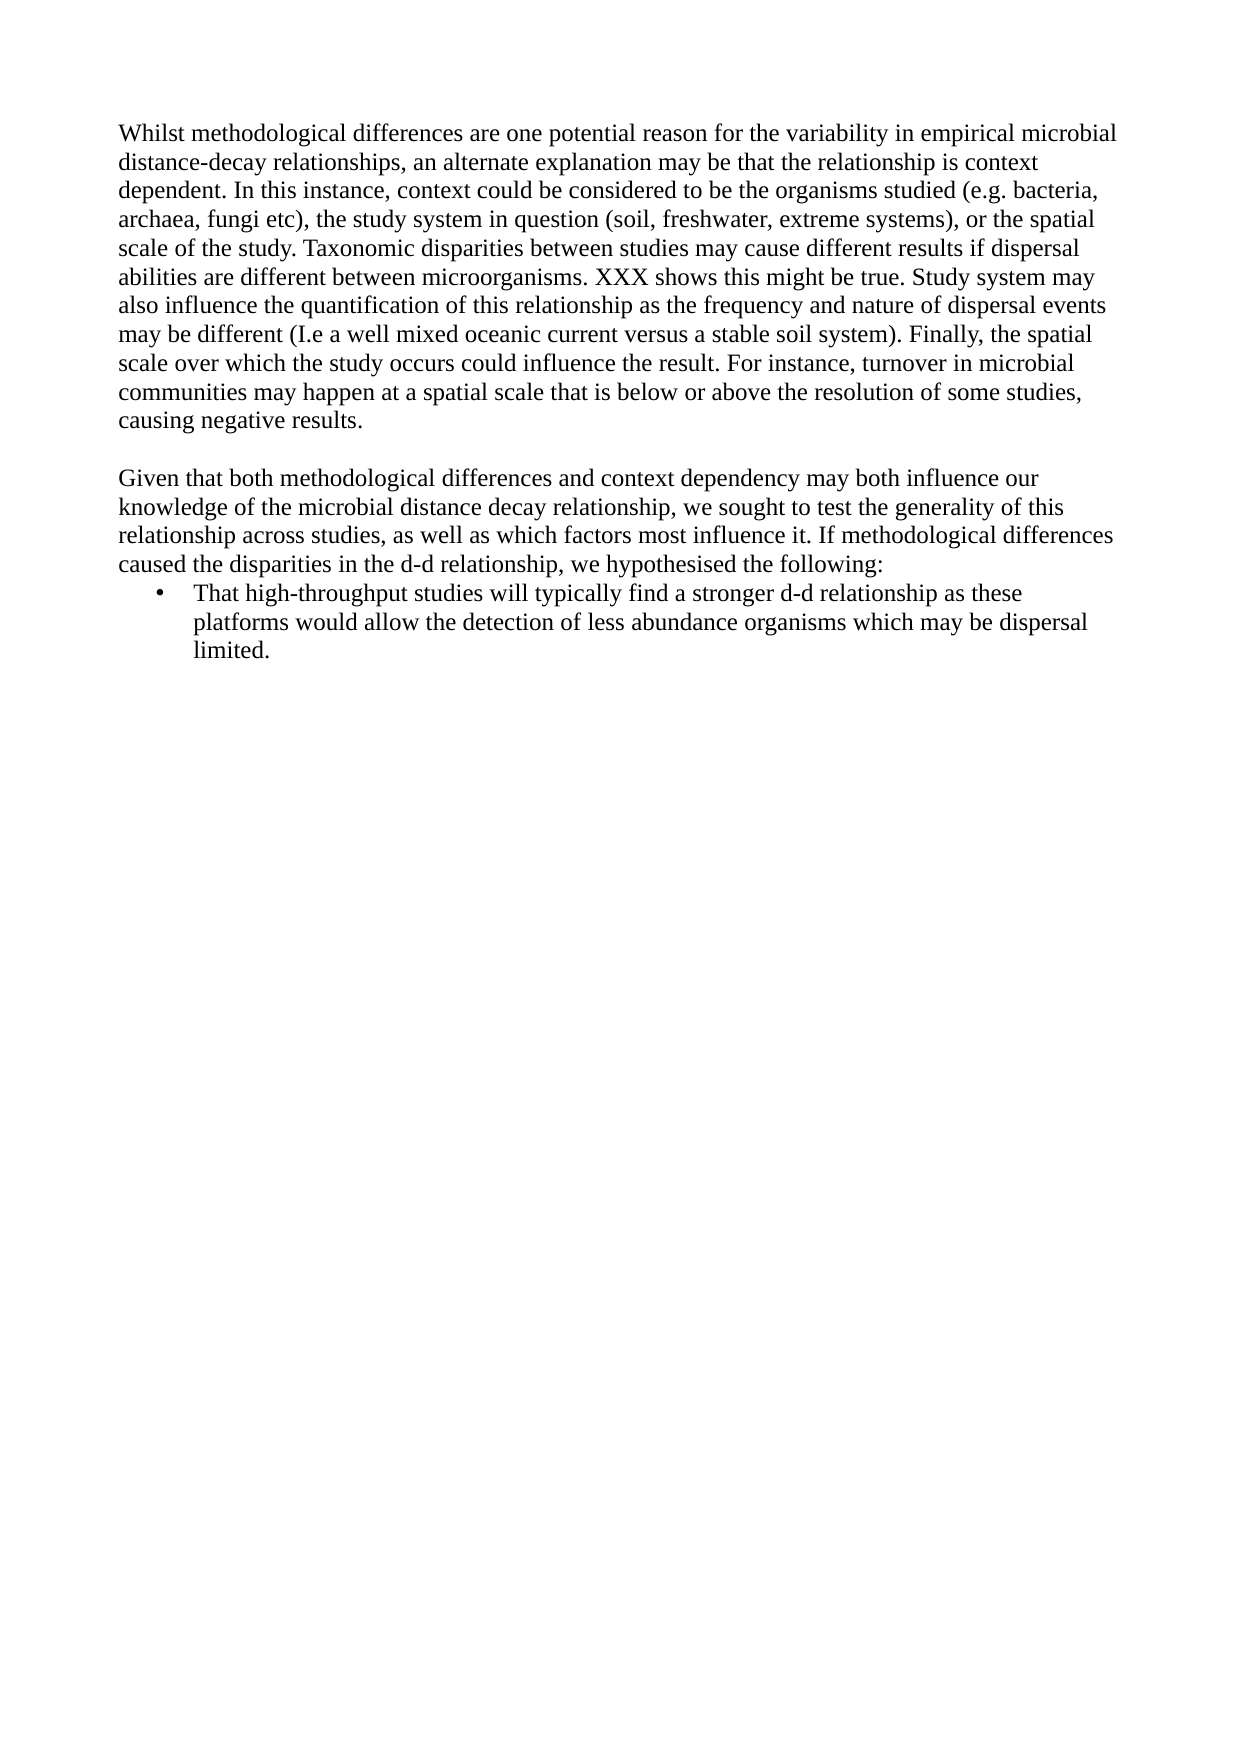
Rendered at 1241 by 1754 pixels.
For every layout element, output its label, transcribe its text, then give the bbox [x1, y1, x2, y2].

text Given that both methodological differences and context dependency may both influence our knowledge of the microbial distance decay relationship, we sought to test the generality of this relationship across studies, as well as which factors most influence it. If methodological differences caused the disparities in the d-d relationship, we hypothesised the following: [118, 463, 1122, 578]
text Whilst methodological differences are one potential reason for the variability in empirical microbial distance-decay relationships, an alternate explanation may be that the relationship is context dependent. In this instance, context could be considered to be the organisms studied (e.g. bacteria, archaea, fungi etc), the study system in question (soil, freshwater, extreme systems), or the spatial scale of the study. Taxonomic disparities between studies may cause different results if dispersal abilities are different between microorganisms. XXX shows this might be true. Study system may also influence the quantification of this relationship as the frequency and nature of dispersal events may be different (I.e a well mixed oceanic current versus a stable soil system). Finally, the spatial scale over which the study occurs could influence the result. For instance, turnover in microbial communities may happen at a spatial scale that is below or above the resolution of some studies, causing negative results. [118, 118, 1122, 434]
list That high-throughput studies will typically find a stronger d-d relationship as these platforms would allow the detection of less abundance organisms which may be dispersal limited. [156, 578, 1122, 664]
